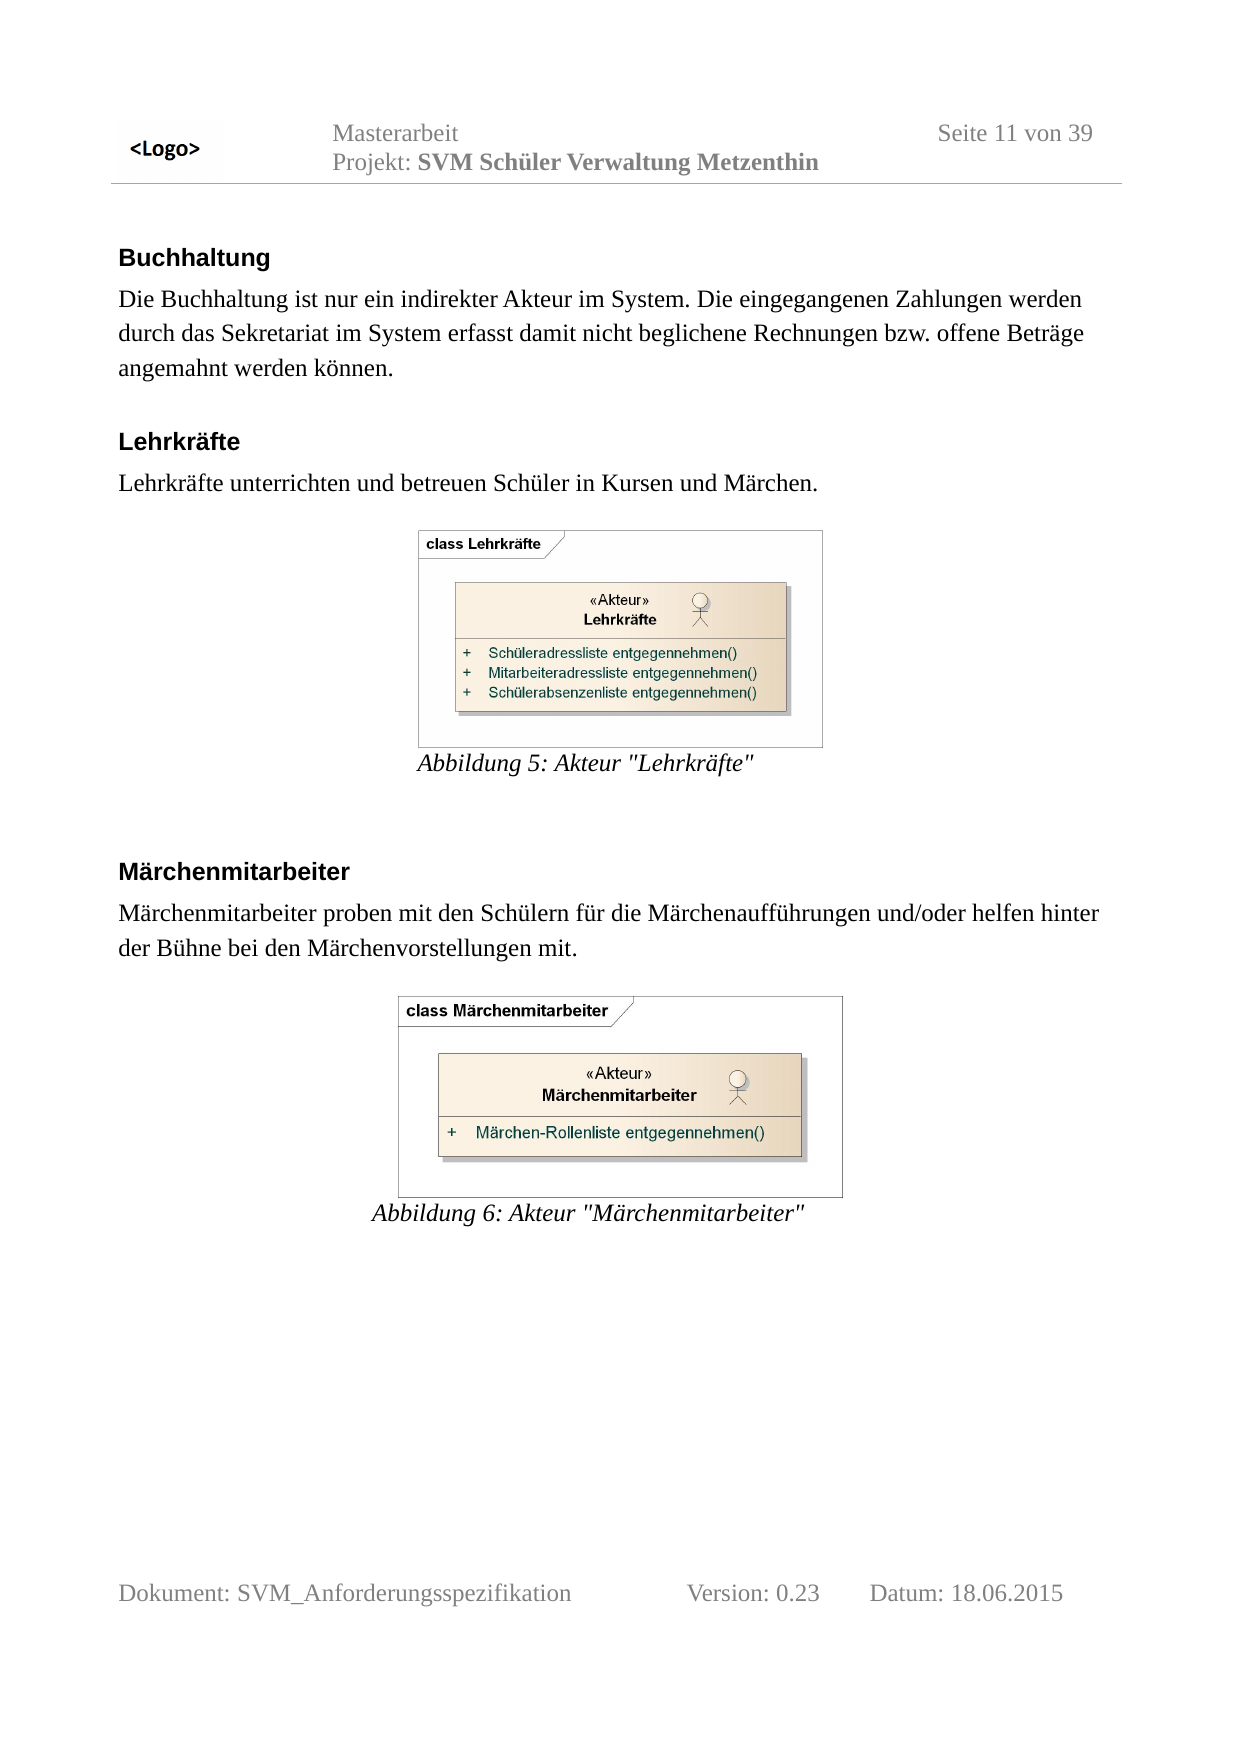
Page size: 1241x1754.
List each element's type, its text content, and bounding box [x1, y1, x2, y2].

text Märchenmitarbeiter proben mit den Schülern für die Märchenaufführungen und/oder helfen hinter der Bühne bei den Märchenvorstellungen mit. [118, 898, 1122, 961]
text Abbildung 6: Akteur "Märchenmitarbeiter" [372, 1199, 868, 1227]
picture [396, 994, 844, 1199]
subtitle Lehrkräfte [118, 427, 1122, 456]
picture [417, 529, 824, 749]
subtitle Märchenmitarbeiter [118, 857, 1122, 886]
picture [118, 118, 224, 183]
text Abbildung 5: Akteur "Lehrkräfte" [417, 749, 823, 777]
subtitle Buchhaltung [118, 242, 1122, 271]
text Die Buchhaltung ist nur ein indirekter Akteur im System. Die eingegangenen Zahlungen werden durch das Sekretariat im System erfasst damit nicht beglichene Rechnungen bzw. offene Beträge angemahnt werden können. [118, 284, 1122, 381]
text Lehrkräfte unterrichten und betreuen Schüler in Kursen und Märchen. [118, 468, 1122, 497]
